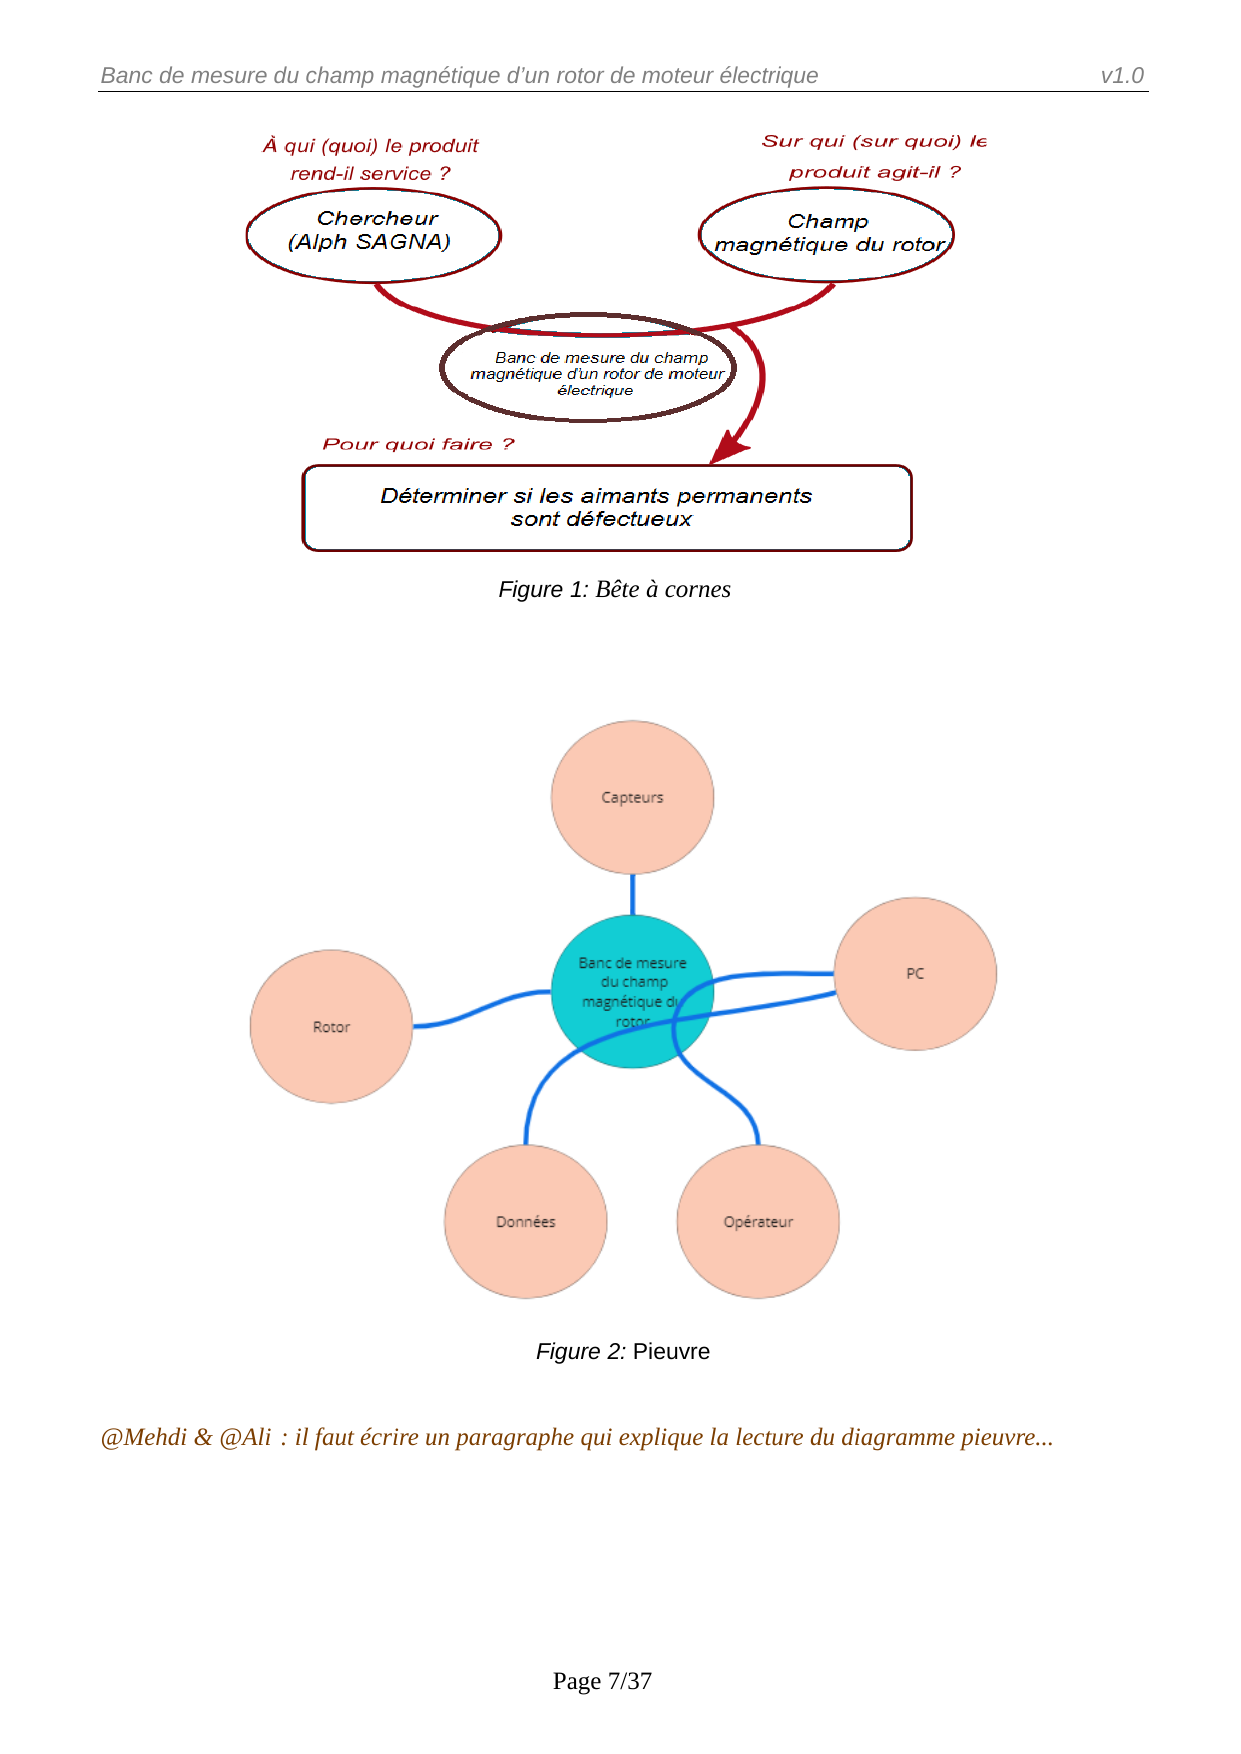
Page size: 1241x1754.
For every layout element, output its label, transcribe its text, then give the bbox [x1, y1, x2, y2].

text Figure 2: Pieuvre [231, 1326, 1015, 1365]
picture [230, 673, 1016, 1326]
text Figure 1: Bête à cornes [246, 562, 986, 603]
text @Mehdi & @Ali : il faut écrire un paragraphe qui explique la lecture du diagramme pieuvre... [100, 1422, 1146, 1451]
